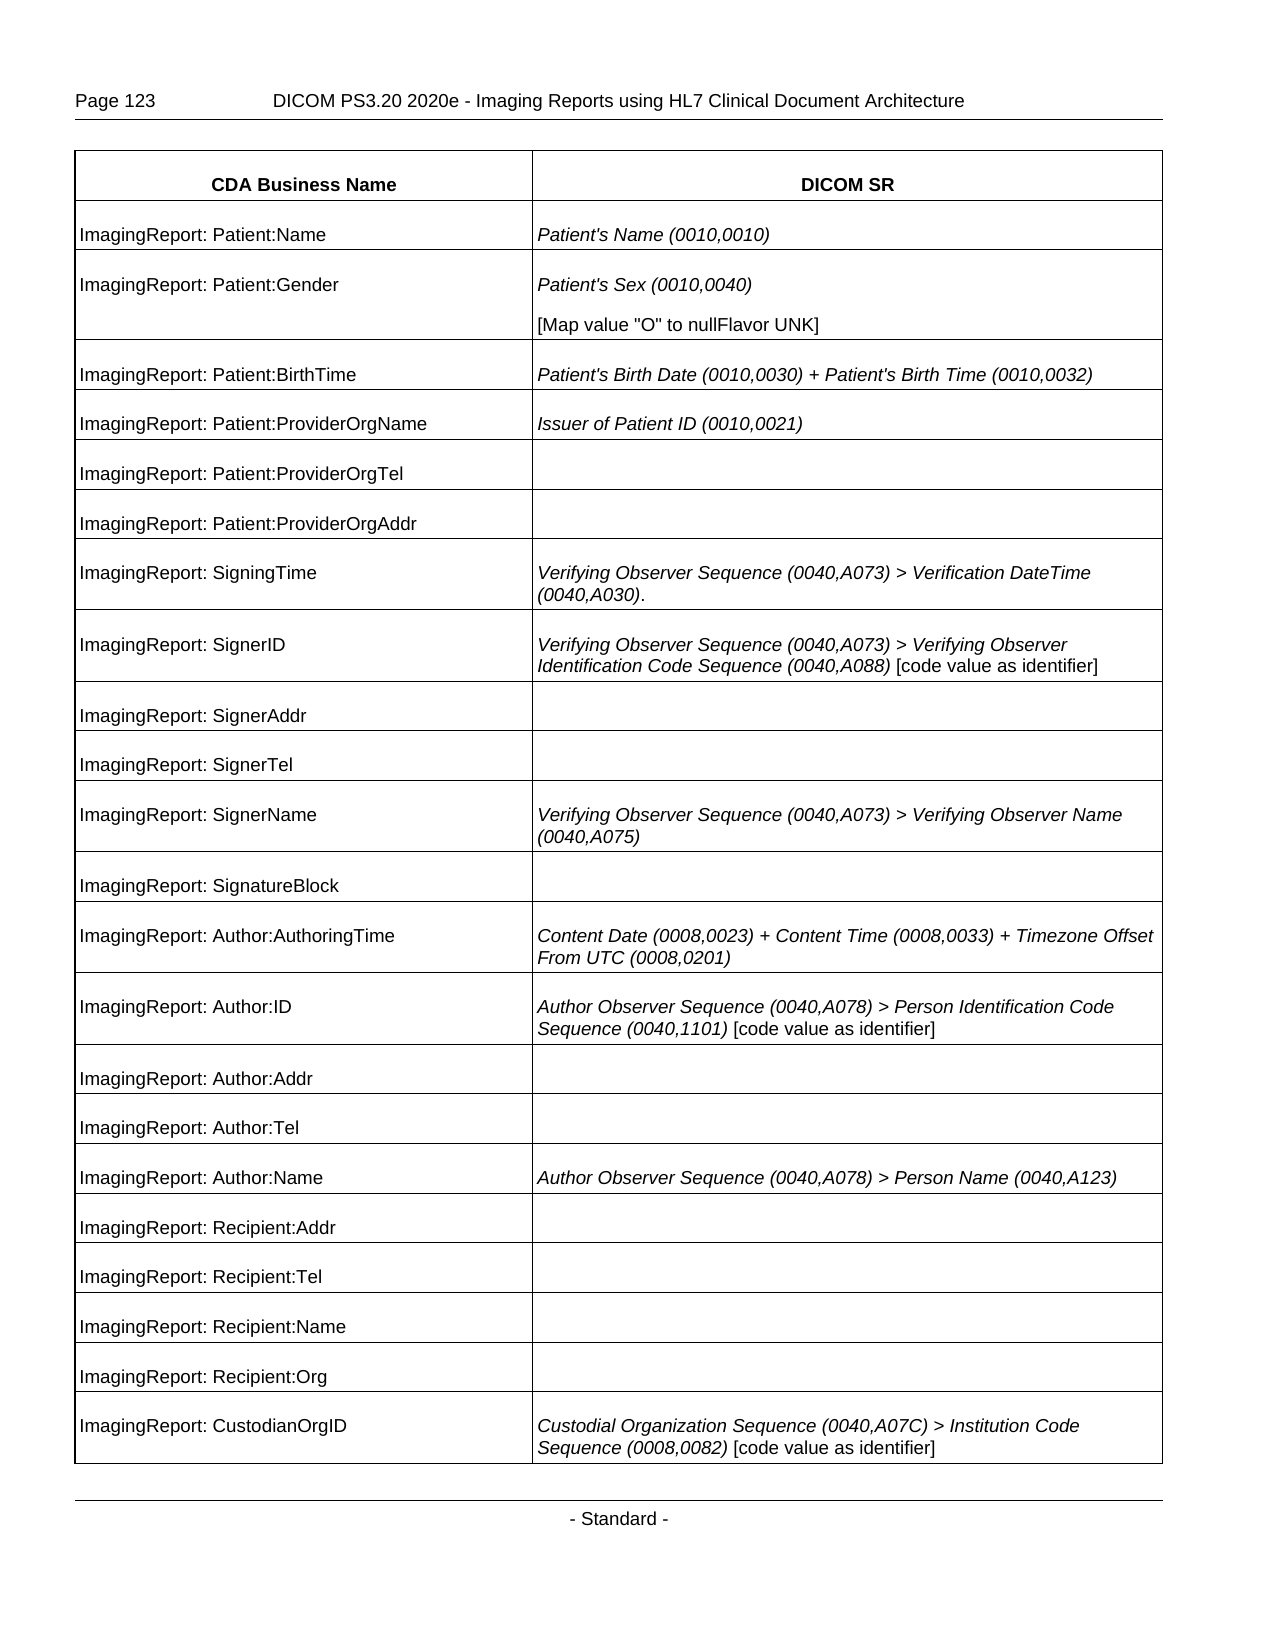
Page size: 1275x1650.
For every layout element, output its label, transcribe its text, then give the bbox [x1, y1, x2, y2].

table_cell ImagingReport: Author:Tel [76, 1094, 532, 1143]
table_cell [533, 852, 1162, 901]
table_cell [533, 1194, 1162, 1242]
table_cell Patient's Name (0010,0010) [533, 201, 1162, 249]
table_cell [533, 440, 1162, 488]
table_cell ImagingReport: Patient:ProviderOrgTel [76, 440, 532, 488]
table_header CDA Business Name [76, 151, 532, 200]
table_cell ImagingReport: Patient:ProviderOrgAddr [76, 490, 532, 538]
table_cell ImagingReport: Recipient:Addr [76, 1194, 532, 1242]
table_cell Patient's Sex (0010,0040) [Map value "O" to nullFlavor UNK] [533, 250, 1162, 339]
table_cell ImagingReport: SignerID [76, 610, 532, 681]
table_cell Patient's Birth Date (0010,0030) + Patient's Birth Time (0010,0032) [533, 340, 1162, 389]
table_cell Author Observer Sequence (0040,A078) > Person Name (0040,A123) [533, 1144, 1162, 1192]
table_cell [533, 682, 1162, 730]
table_cell [533, 731, 1162, 780]
table_cell ImagingReport: Author:ID [76, 973, 532, 1043]
table_cell Verifying Observer Sequence (0040,A073) > Verifying Observer Name (0040,A075) [533, 781, 1162, 851]
table_cell [533, 1243, 1162, 1292]
table_cell [533, 490, 1162, 538]
table_cell ImagingReport: Patient:Name [76, 201, 532, 249]
table_cell [533, 1293, 1162, 1342]
table_cell ImagingReport: SignatureBlock [76, 852, 532, 901]
table_cell ImagingReport: Recipient:Org [76, 1343, 532, 1391]
table_cell ImagingReport: CustodianOrgID [76, 1392, 532, 1462]
table_cell Issuer of Patient ID (0010,0021) [533, 390, 1162, 439]
table_cell [533, 1045, 1162, 1093]
table_cell ImagingReport: Author:AuthoringTime [76, 902, 532, 972]
table_cell ImagingReport: Patient:BirthTime [76, 340, 532, 389]
table_cell [533, 1343, 1162, 1391]
table_cell ImagingReport: SignerTel [76, 731, 532, 780]
table_cell ImagingReport: Author:Name [76, 1144, 532, 1192]
table_cell Verifying Observer Sequence (0040,A073) > Verifying Observer Identification Code Sequence (0040,A088) [code value as identifier] [533, 610, 1162, 681]
table_cell ImagingReport: Author:Addr [76, 1045, 532, 1093]
table_cell ImagingReport: SignerAddr [76, 682, 532, 730]
table_cell Custodial Organization Sequence (0040,A07C) > Institution Code Sequence (0008,0082) [code value as identifier] [533, 1392, 1162, 1462]
table_cell Verifying Observer Sequence (0040,A073) > Verification DateTime (0040,A030). [533, 539, 1162, 609]
table_cell ImagingReport: SignerName [76, 781, 532, 851]
table_cell ImagingReport: Recipient:Tel [76, 1243, 532, 1292]
table_cell Author Observer Sequence (0040,A078) > Person Identification Code Sequence (0040,1101) [code value as identifier] [533, 973, 1162, 1043]
table_cell Content Date (0008,0023) + Content Time (0008,0033) + Timezone Offset From UTC (0008,0201) [533, 902, 1162, 972]
table_cell [533, 1094, 1162, 1143]
table_cell ImagingReport: Patient:ProviderOrgName [76, 390, 532, 439]
table_cell ImagingReport: Recipient:Name [76, 1293, 532, 1342]
table_cell ImagingReport: Patient:Gender [76, 250, 532, 339]
table_header DICOM SR [533, 151, 1162, 200]
table_cell ImagingReport: SigningTime [76, 539, 532, 609]
